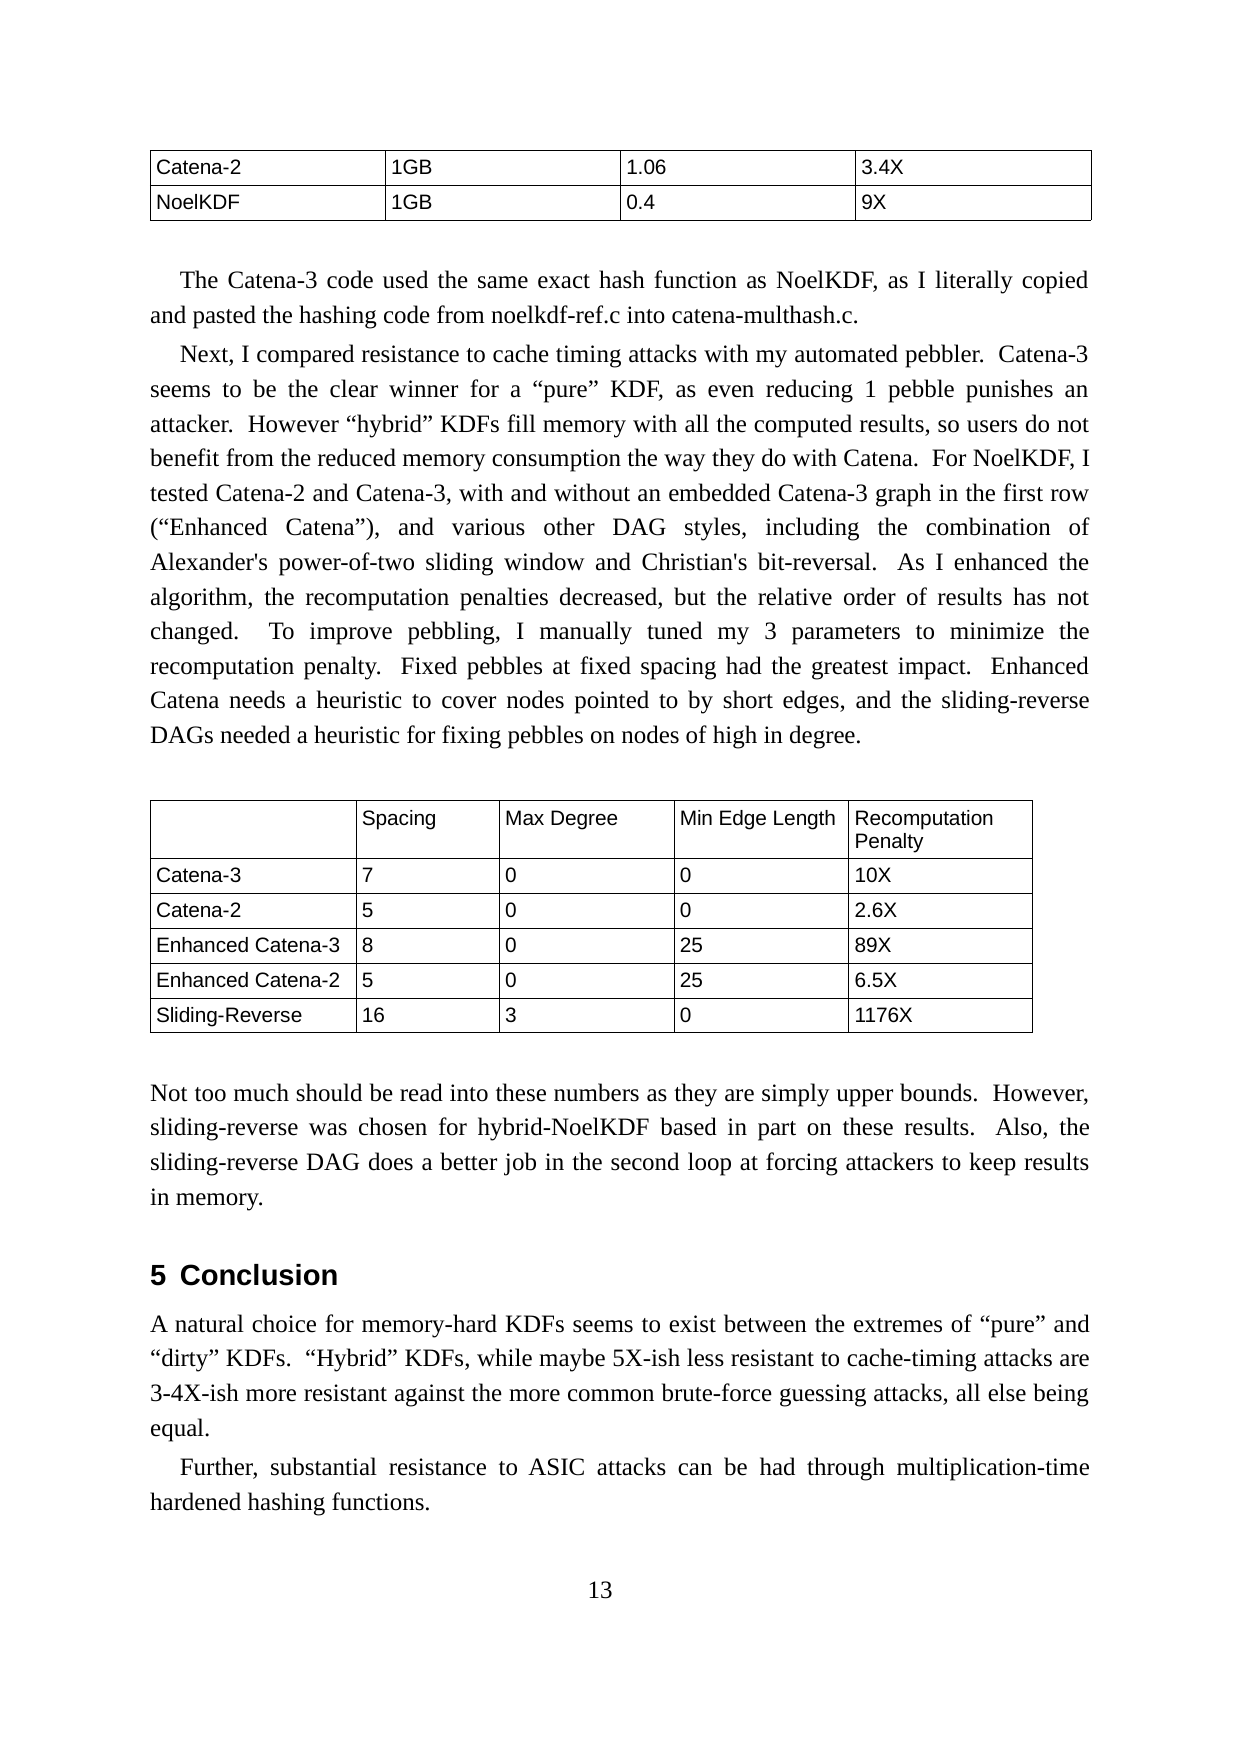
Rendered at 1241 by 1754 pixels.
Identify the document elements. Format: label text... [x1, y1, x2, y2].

table_cell 2.6X [849, 894, 1032, 928]
table_cell 10X [849, 859, 1032, 893]
table_header Max Degree [500, 801, 674, 858]
table_cell 8 [357, 929, 499, 963]
table_cell Enhanced Catena-2 [151, 964, 356, 997]
table_cell 7 [357, 859, 499, 893]
text A natural choice for memory-hard KDFs seems to exist between the extremes of “pure” and “dirty” KDFs. “Hybrid” KDFs, while maybe 5X-ish less resistant to cache-timing attacks are 3-4X-ish more resistant against the more common brute-force guessing attacks, all else being equal. [150, 1310, 1091, 1441]
table_cell 0 [675, 999, 848, 1032]
table_header Min Edge Length [675, 801, 848, 858]
table_cell 89X [849, 929, 1032, 963]
table_cell 25 [675, 929, 848, 963]
table_cell 1176X [849, 999, 1032, 1032]
table_cell 0 [500, 859, 674, 893]
table_cell 16 [357, 999, 499, 1032]
table_header Recomputation Penalty [849, 801, 1032, 858]
table_cell 0 [675, 894, 848, 928]
table_cell 1.06 [621, 151, 855, 185]
table_cell 6.5X [849, 964, 1032, 997]
text Further, substantial resistance to ASIC attacks can be had through multiplication-time hardened hashing functions. [150, 1453, 1091, 1516]
table_header [151, 801, 356, 858]
table_cell 5 [357, 894, 499, 928]
table_cell 1GB [386, 186, 620, 219]
table_cell 0 [500, 964, 674, 997]
table_cell Catena-2 [151, 151, 385, 185]
table_cell 0.4 [621, 186, 855, 219]
table_cell 0 [675, 859, 848, 893]
table_cell 0 [500, 894, 674, 928]
table_cell 3.4X [856, 151, 1091, 185]
table_cell Catena-3 [151, 859, 356, 893]
table_cell 5 [357, 964, 499, 997]
text The Catena-3 code used the same exact hash function as NoelKDF, as I literally copied and pasted the hashing code from noelkdf-ref.c into catena-multhash.c. [150, 266, 1091, 328]
table_cell NoelKDF [151, 186, 385, 219]
table_cell 0 [500, 929, 674, 963]
text Not too much should be read into these numbers as they are simply upper bounds. However, sliding-reverse was chosen for hybrid-NoelKDF based in part on these results. Also, the sliding-reverse DAG does a better job in the second loop at forcing attackers to keep results in memory. [150, 1079, 1091, 1210]
table_cell 9X [856, 186, 1091, 219]
table_cell Enhanced Catena-3 [151, 929, 356, 963]
table_cell Catena-2 [151, 894, 356, 928]
table_cell 25 [675, 964, 848, 997]
subtitle Conclusion [150, 1259, 1091, 1292]
table_header Spacing [357, 801, 499, 858]
table_cell 1GB [386, 151, 620, 185]
table_cell Sliding-Reverse [151, 999, 356, 1032]
table_cell 3 [500, 999, 674, 1032]
text Next, I compared resistance to cache timing attacks with my automated pebbler. Catena-3 seems to be the clear winner for a “pure” KDF, as even reducing 1 pebble punishes an attacker. However “hybrid” KDFs fill memory with all the computed results, so users do not benefit from the reduced memory consumption the way they do with Catena. For NoelKDF, I tested Catena-2 and Catena-3, with and without an embedded Catena-3 graph in the first row (“Enhanced Catena”), and various other DAG styles, including the combination of Alexander's power-of-two sliding window and Christian's bit-reversal. As I enhanced the algorithm, the recomputation penalties decreased, but the relative order of results has not changed. To improve pebbling, I manually tuned my 3 parameters to minimize the recomputation penalty. Fixed pebbles at fixed spacing had the greatest impact. Enhanced Catena needs a heuristic to cover nodes pointed to by short edges, and the sliding-reverse DAGs needed a heuristic for fixing pebbles on nodes of high in degree. [150, 341, 1091, 749]
